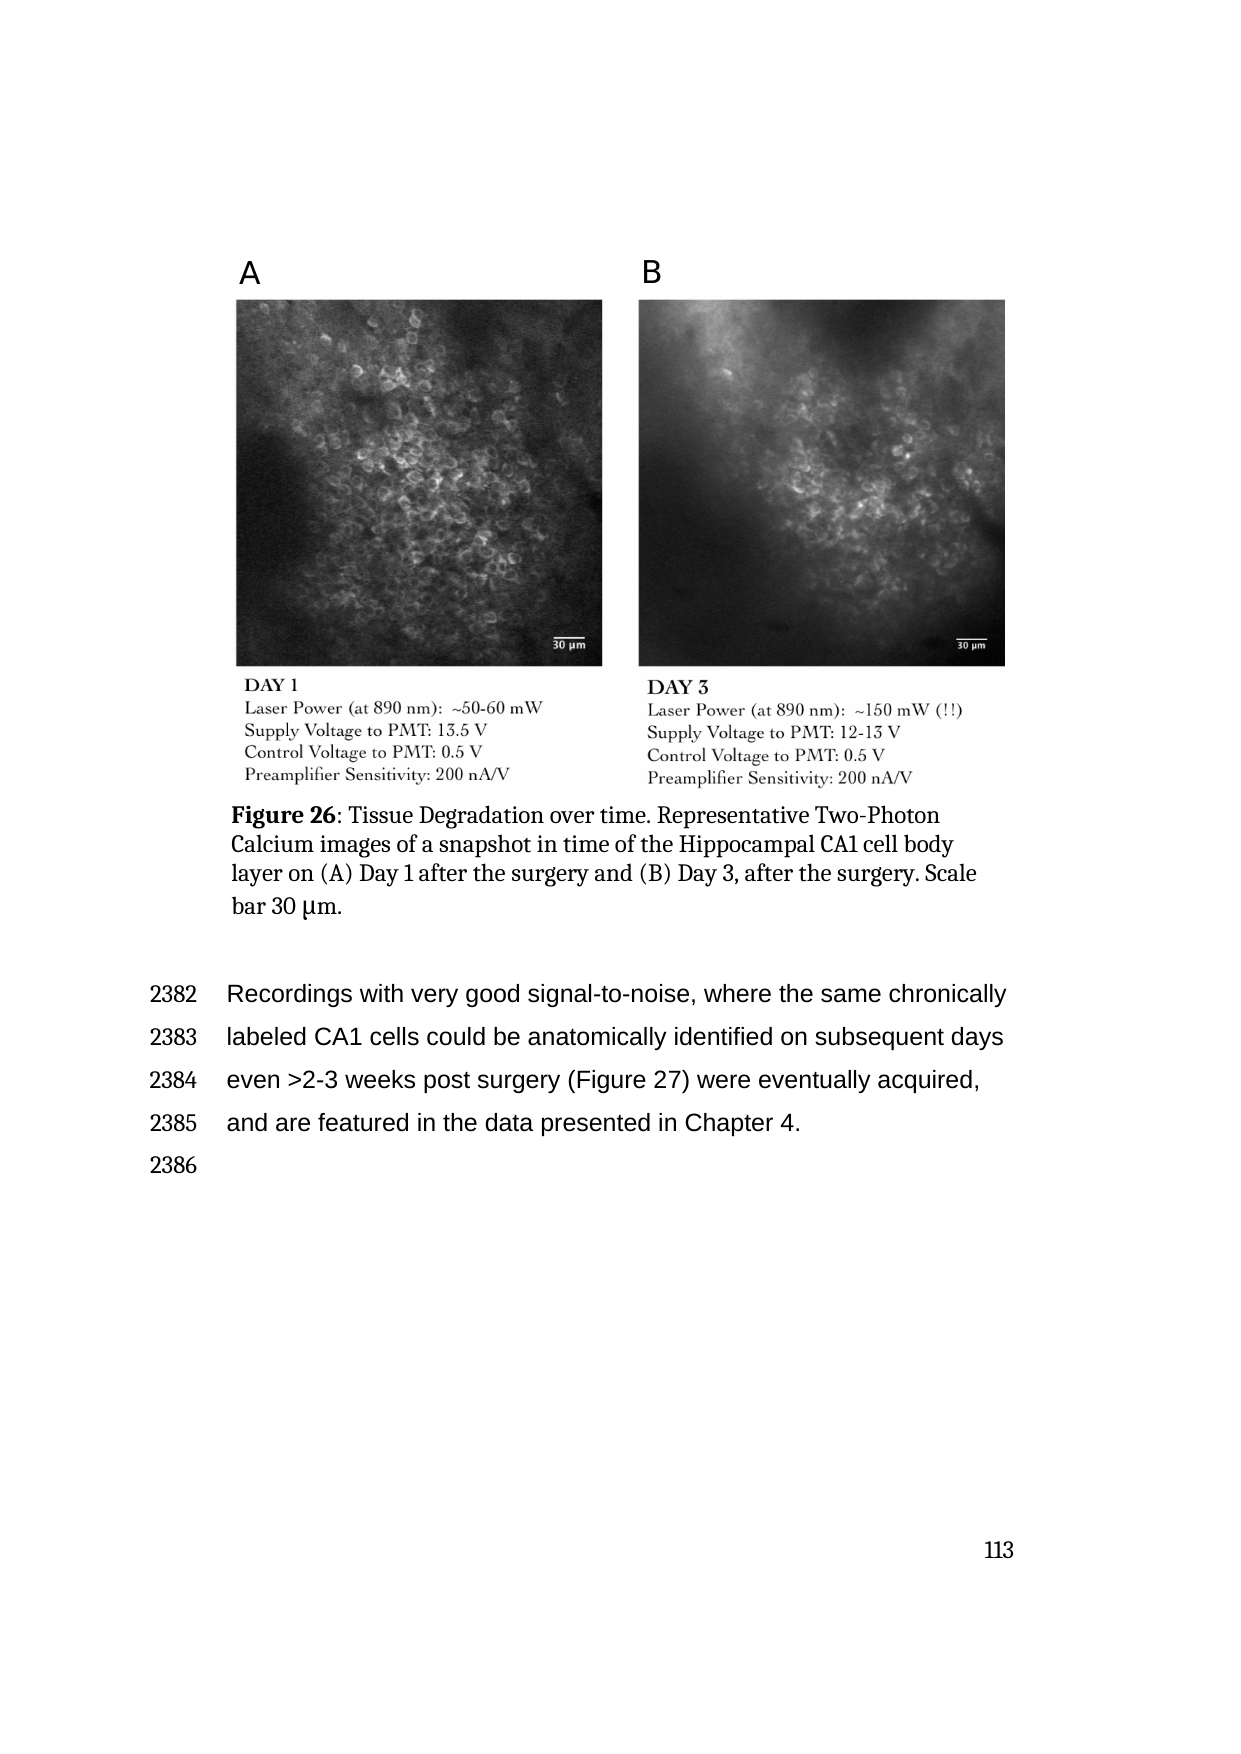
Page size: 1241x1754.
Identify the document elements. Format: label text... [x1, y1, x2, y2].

text Recordings with very good signal-to-noise, where the same chronically labeled CA1 cells could be anatomically identified on subsequent days even >2-3 weeks post surgery (Figure 27) were eventually acquired, and are featured in the data presented in Chapter 4. [226, 979, 1014, 1137]
text Figure 26: Tissue Degradation over time. Representative Two-Photon Calcium images of a snapshot in time of the Hippocampal CA1 cell body layer on (A) Day 1 after the surgery and (B) Day 3, after the surgery. Scale bar 30 µm. [231, 789, 1009, 921]
